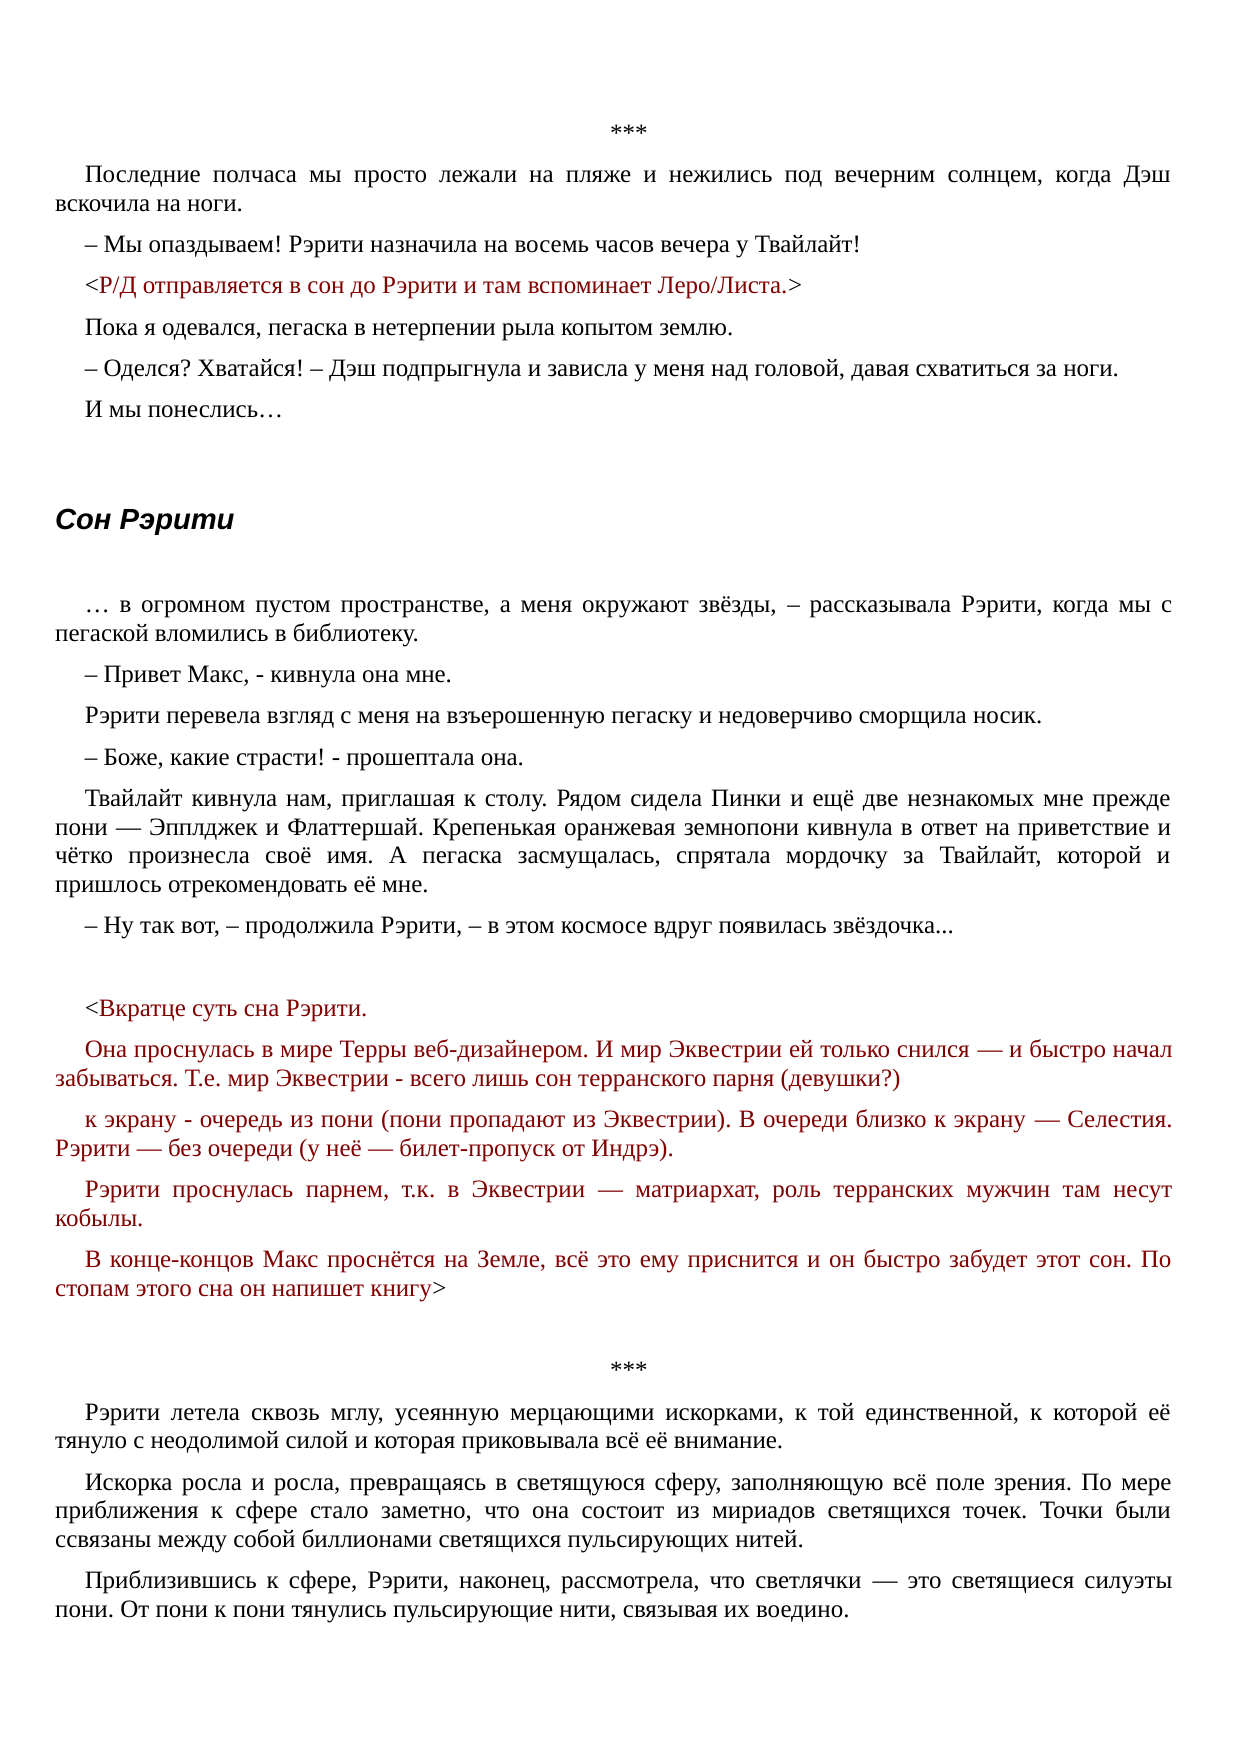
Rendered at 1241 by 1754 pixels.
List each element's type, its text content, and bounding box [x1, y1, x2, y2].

text – Мы опаздываем! Рэрити назначила на восемь часов вечера у Твайлайт! [55, 229, 1172, 258]
text – Боже, какие страсти! - прошептала она. [55, 742, 1172, 770]
text *** [55, 118, 1172, 147]
text Рэрити проснулась парнем, т.к. в Эквестрии — матриархат, роль терранских мужчин там несут кобылы. [55, 1174, 1172, 1232]
text Пока я одевался, пегаска в нетерпении рыла копытом землю. [55, 312, 1172, 341]
text В конце-концов Макс проснётся на Земле, всё это ему приснится и он быстро забудет этот сон. По стопам этого сна он напишет книгу> [55, 1244, 1172, 1302]
text – Привет Макс, - кивнула она мне. [55, 659, 1172, 688]
text Твайлайт кивнула нам, приглашая к столу. Рядом сидела Пинки и ещё две незнакомых мне прежде пони — Эпплджек и Флаттершай. Крепенькая оранжевая земнопони кивнула в ответ на приветствие и чётко произнесла своё имя. А пегаска засмущалась, спрятала мордочку за Твайлайт, которой и пришлось отрекомендовать её мне. [55, 783, 1172, 898]
text Искорка росла и росла, превращаясь в светящуюся сферу, заполняющую всё поле зрения. По мере приближения к сфере стало заметно, что она состоит из мириадов светящихся точек. Точки были ссвязаны между собой биллионами светящихся пульсирующих нитей. [55, 1467, 1172, 1553]
text И мы понеслись… [55, 394, 1172, 423]
text – Оделся? Хватайся! – Дэш подпрыгнула и зависла у меня над головой, давая схватиться за ноги. [55, 353, 1172, 382]
text *** [55, 1355, 1172, 1384]
text – Ну так вот, – продолжила Рэрити, – в этом космосе вдруг появилась звёздочка... [55, 910, 1172, 939]
text к экрану - очередь из пони (пони пропадают из Эквестрии). В очереди близко к экрану — Селестия. Рэрити — без очереди (у неё — билет-пропуск от Индрэ). [55, 1104, 1172, 1162]
text … в огромном пустом пространстве, а меня окружают звёзды, – рассказывала Рэрити, когда мы с пегаской вломились в библиотеку. [55, 589, 1172, 647]
text <Вкратце суть сна Рэрити. [55, 993, 1172, 1022]
text <Р/Д отправляется в сон до Рэрити и там вспоминает Леро/Листа.> [55, 271, 1172, 299]
text Приблизившись к сфере, Рэрити, наконец, рассмотрела, что светлячки — это светящиеся силуэты пони. От пони к пони тянулись пульсирующие нити, связывая их воедино. [55, 1565, 1172, 1623]
text Она проснулась в мире Терры веб-дизайнером. И мир Эквестрии ей только снился — и быстро начал забываться. Т.е. мир Эквестрии - всего лишь сон терранского парня (девушки?) [55, 1034, 1172, 1092]
text Рэрити летела сквозь мглу, усеянную мерцающими искорками, к той единственной, к которой её тянуло с неодолимой силой и которая приковывала всё её внимание. [55, 1397, 1172, 1454]
text Рэрити перевела взгляд с меня на взъерошенную пегаску и недоверчиво сморщила носик. [55, 700, 1172, 729]
text Последние полчаса мы просто лежали на пляже и нежились под вечерним солнцем, когда Дэш вскочила на ноги. [55, 159, 1172, 217]
subtitle Сон Рэрити [55, 502, 1172, 535]
